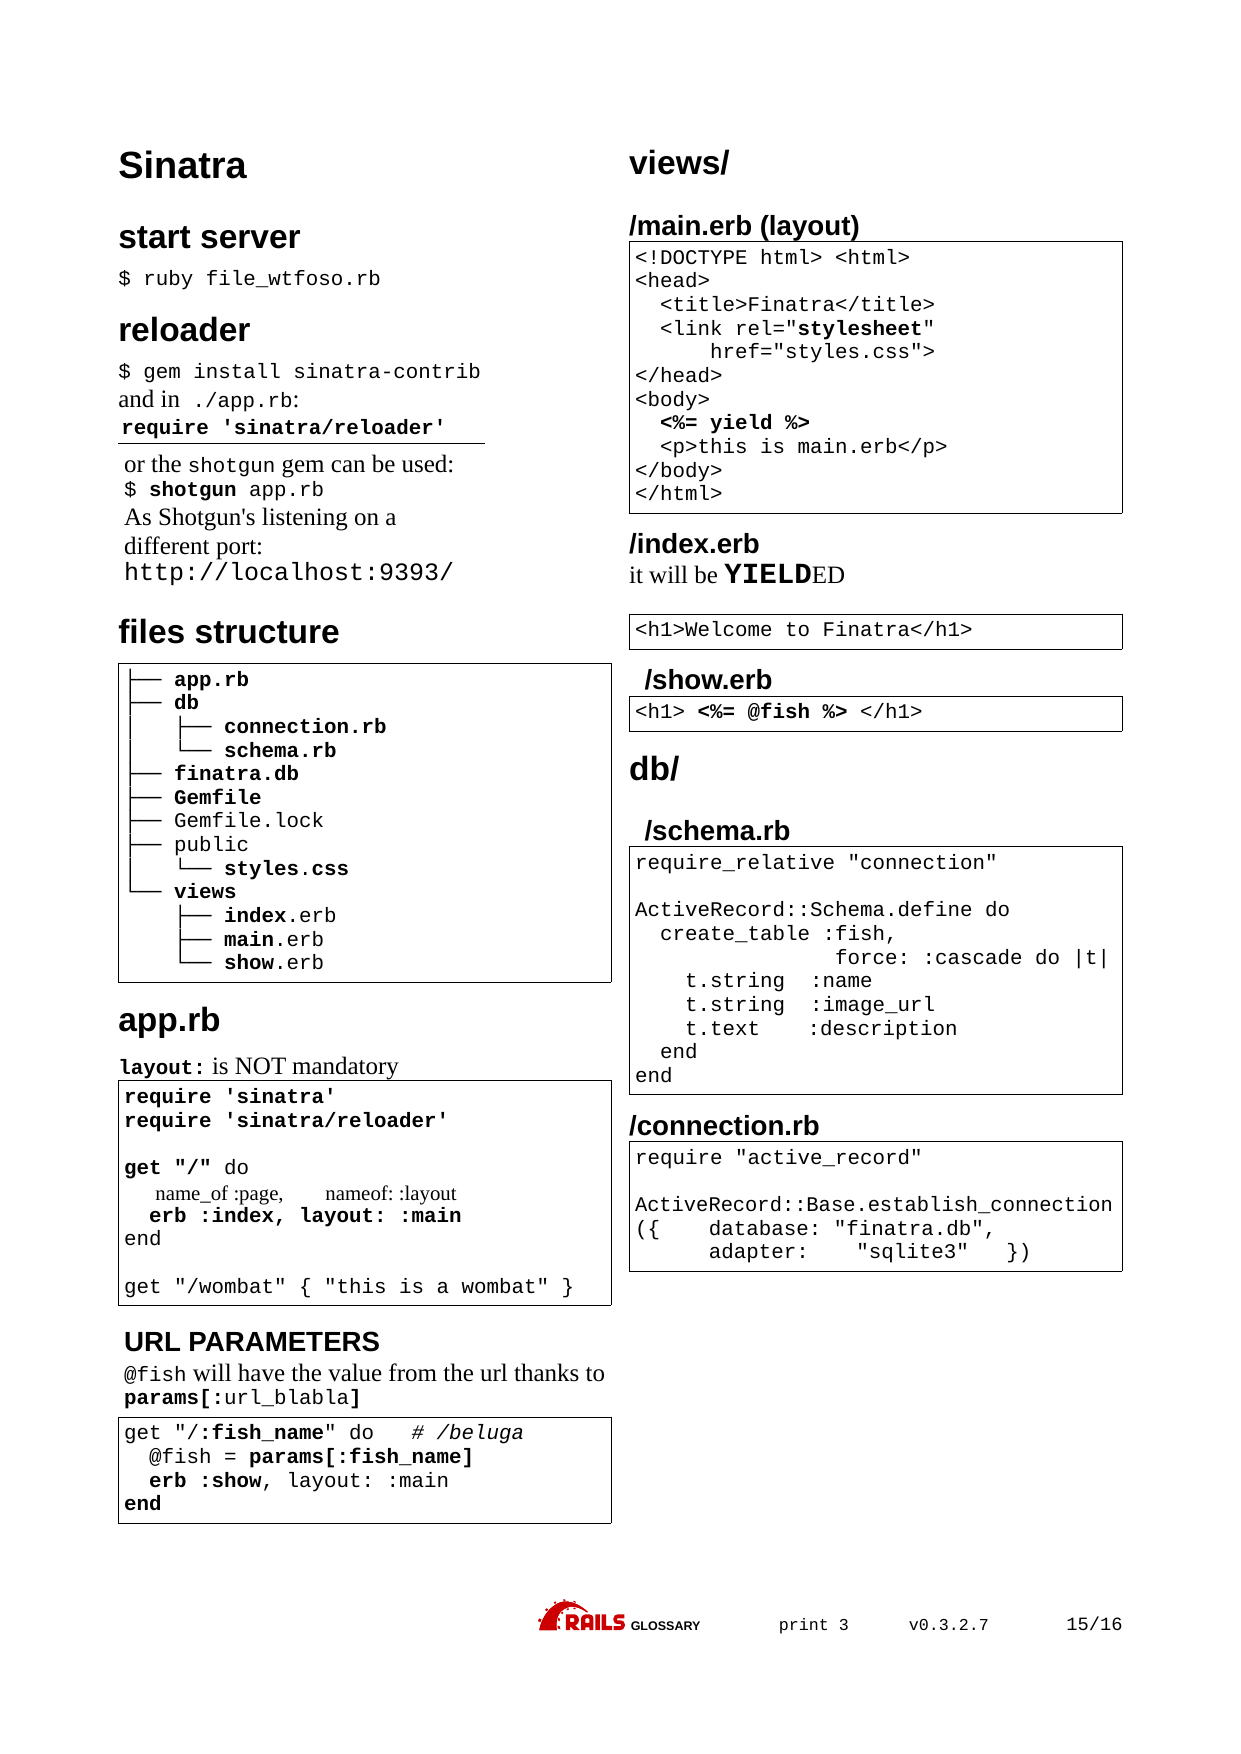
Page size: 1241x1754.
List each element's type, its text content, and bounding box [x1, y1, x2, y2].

table_cell get "/:fish_name" do # /beluga @fish = params[:fish_name] erb :show, layout: :main end [119, 1418, 611, 1523]
table_header <h1>Welcome to Finatra</h1> [630, 615, 1122, 649]
subtitle /index.erb [629, 527, 1122, 559]
table_header require 'sinatra/reloader' [118, 414, 485, 443]
text layout: is NOT mandatory [118, 1051, 611, 1080]
subtitle db/ [629, 748, 1122, 787]
text and in ./app.rb: [118, 384, 611, 414]
subtitle /connection.rb [629, 1109, 1122, 1141]
table_header ├── app.rb ├── db │ ├── connection.rb │ └── schema.rb ├── finatra.db ├── Gemfile ├── Gemfile.lock ├── public │ └── styles.css └── views ├── index.erb ├── main.erb └── show.erb [119, 664, 611, 982]
subtitle /show.erb [629, 664, 1122, 696]
table_header require 'sinatra' require 'sinatra/reloader' get "/" do name_of :page, nameof: :layout erb :index, layout: :main end get "/wombat" { "this is a wombat" } [119, 1081, 611, 1305]
subtitle Sinatra [118, 143, 611, 187]
table_cell URL PARAMETERS @fish will have the value from the url thanks to params[:url_blabla] [118, 1306, 611, 1417]
subtitle files structure [118, 612, 611, 650]
subtitle app.rb [118, 999, 611, 1038]
table_header require_relative "connection" ActiveRecord::Schema.define do create_table :fish, force: :cascade do |t| t.string :name t.string :image_url t.text :description end end [630, 847, 1122, 1094]
table_cell or the shotgun gem can be used: $ shotgun app.rb As Shotgun's listening on a different port: http://localhost:9393/ [118, 444, 485, 594]
subtitle start server [118, 217, 611, 256]
table_header <h1> <%= @fish %> </h1> [630, 697, 1122, 731]
text $ ruby file_wtfoso.rb [118, 268, 611, 292]
subtitle views/ [629, 143, 1122, 182]
subtitle reloader [118, 309, 611, 348]
text it will be YIELDED [629, 559, 1122, 592]
table_header require "active_record" ActiveRecord::Base.establish_connection({ database: "finatra.db", adapter: "sqlite3" }) [630, 1142, 1122, 1271]
table_header <!DOCTYPE html> <html> <head> <title>Finatra</title> <link rel="stylesheet" href="styles.css"> </head> <body> <%= yield %> <p>this is main.erb</p> </body> </html> [630, 242, 1122, 513]
text $ gem install sinatra-contrib [118, 361, 611, 384]
subtitle /main.erb (layout) [629, 209, 1122, 241]
subtitle /schema.rb [629, 814, 1122, 846]
